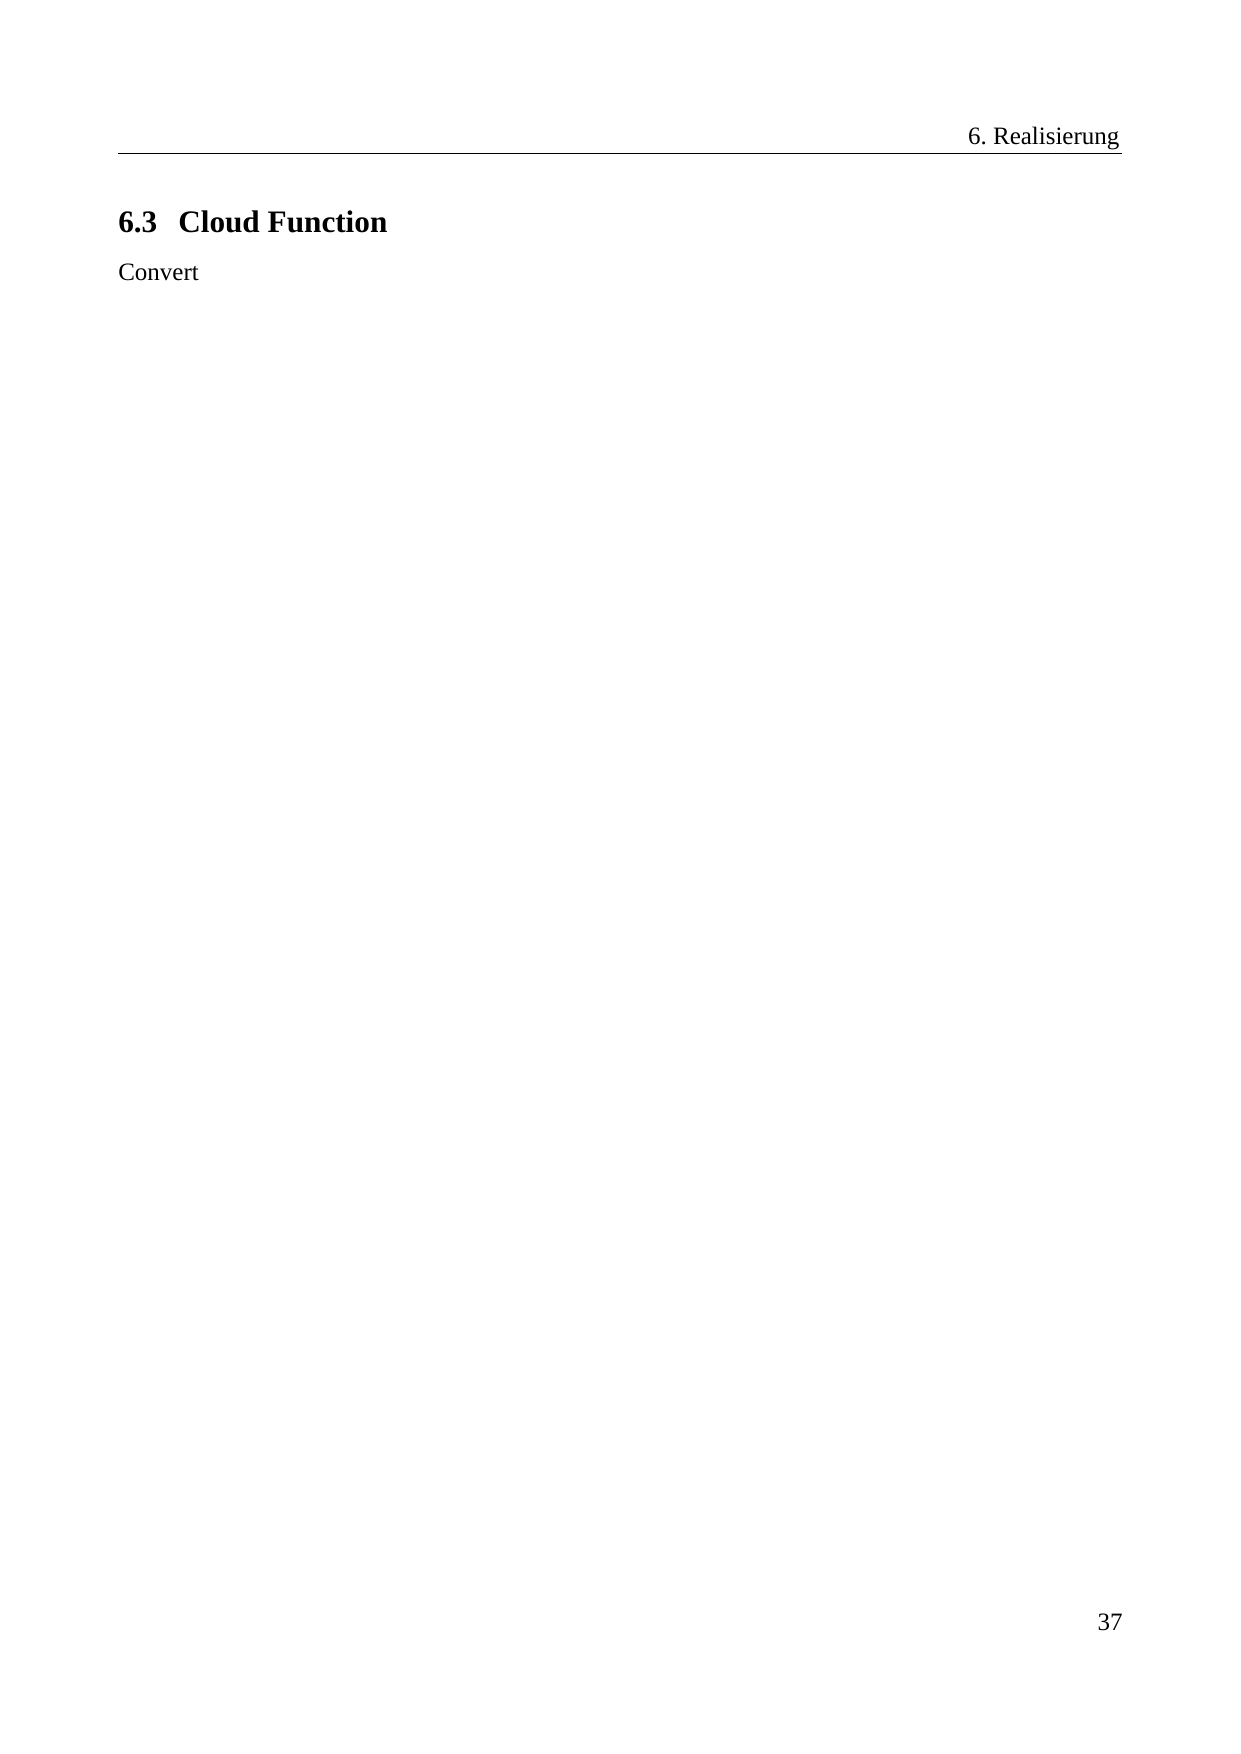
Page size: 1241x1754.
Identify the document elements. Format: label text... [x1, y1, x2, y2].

text Convert [118, 257, 1122, 286]
subtitle Cloud Function [118, 203, 1122, 239]
